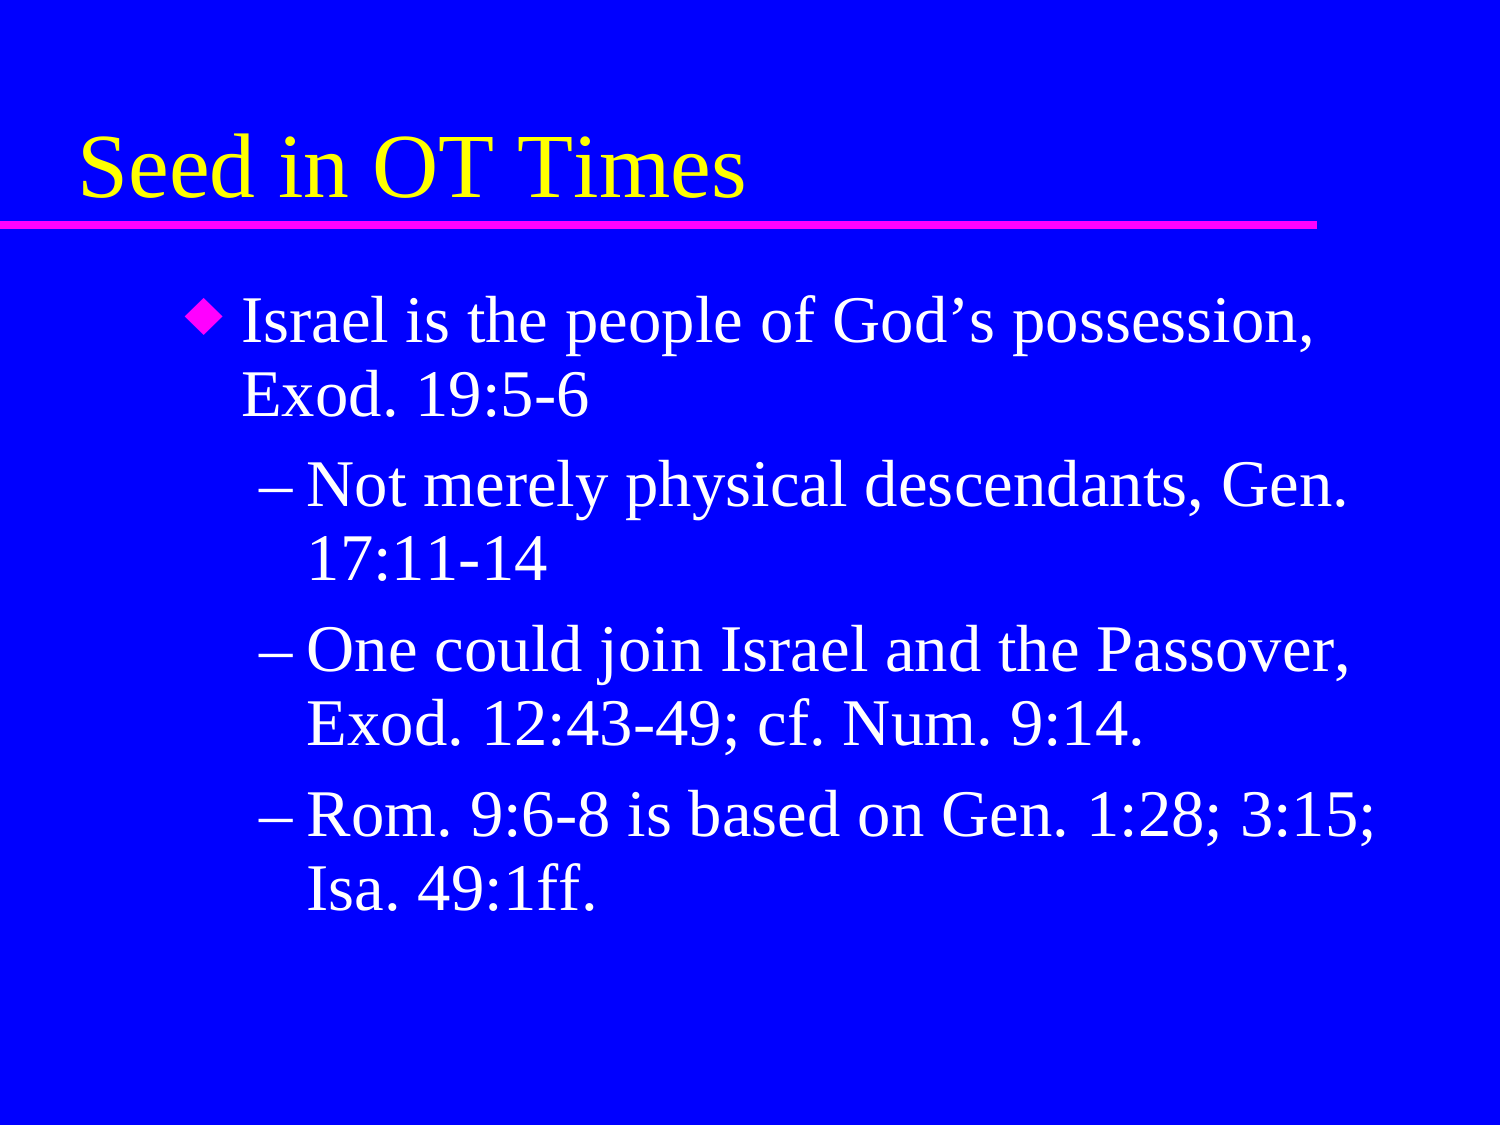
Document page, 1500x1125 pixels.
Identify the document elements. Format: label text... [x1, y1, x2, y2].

title Seed in OT Times [62, 43, 1338, 225]
list Israel is the people of God’s possession, Exod. 19:5-6 Not merely physical descendants, Gen. 17:11-14 One could join Israel and the Passover, Exod. 12:43-49; cf. Num. 9:14. Rom. 9:6-8 is based on Gen. 1:28; 3:15; Isa. 49:1ff. [169, 275, 1438, 951]
